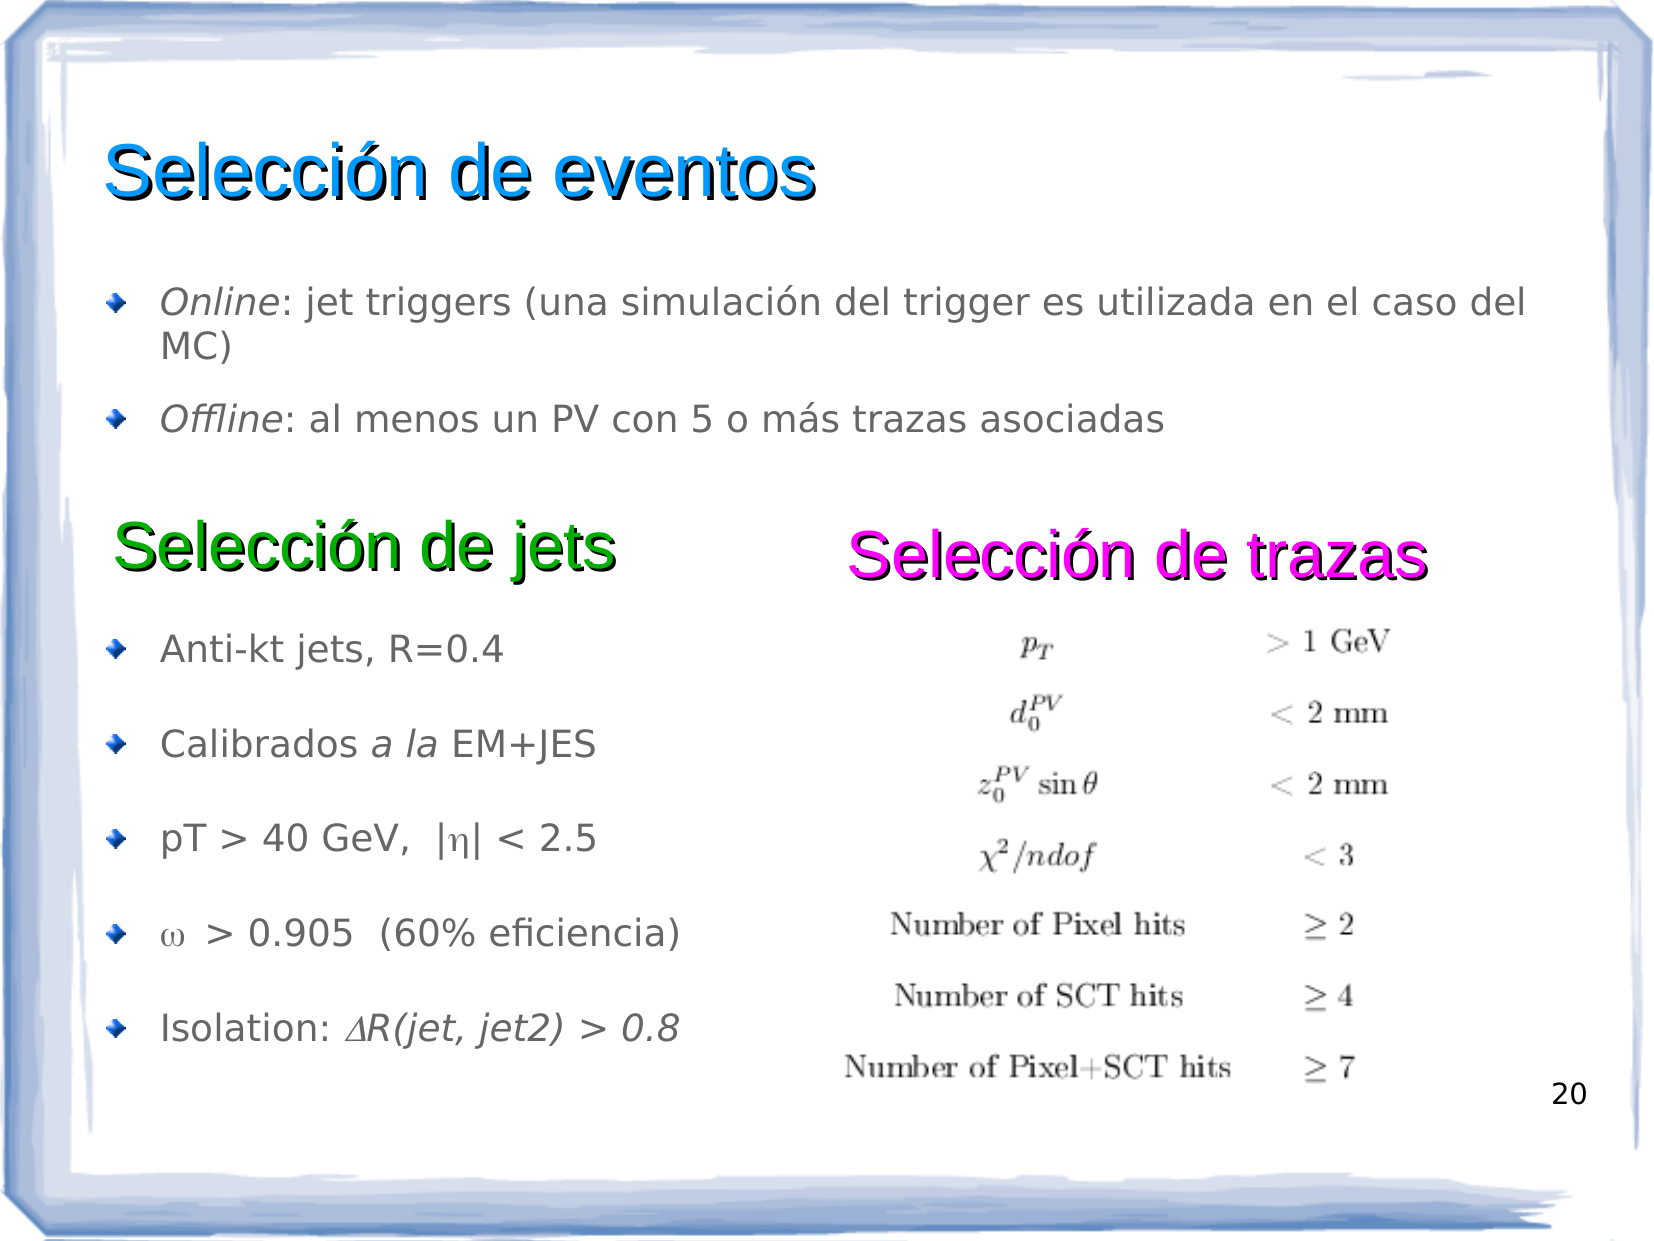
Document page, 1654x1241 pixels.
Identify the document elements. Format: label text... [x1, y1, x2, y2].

list Online: jet triggers (una simulación del trigger es utilizada en el caso del MC) Offline: al menos un PV con 5 o más trazas asociadas [88, 209, 1581, 452]
title Selección de eventos [102, 90, 976, 209]
title Selección de jets [112, 465, 723, 626]
list Anti-kt jets, R=0.4 Calibrados a la EM+JES pT > 40 GeV, |h| < 2.5 w > 0.905 (60% eficiencia) Isolation: DR(jet, jet2) > 0.8 [88, 534, 713, 1076]
picture [0, 0, 1654, 1241]
title Selección de trazas [846, 474, 1457, 635]
